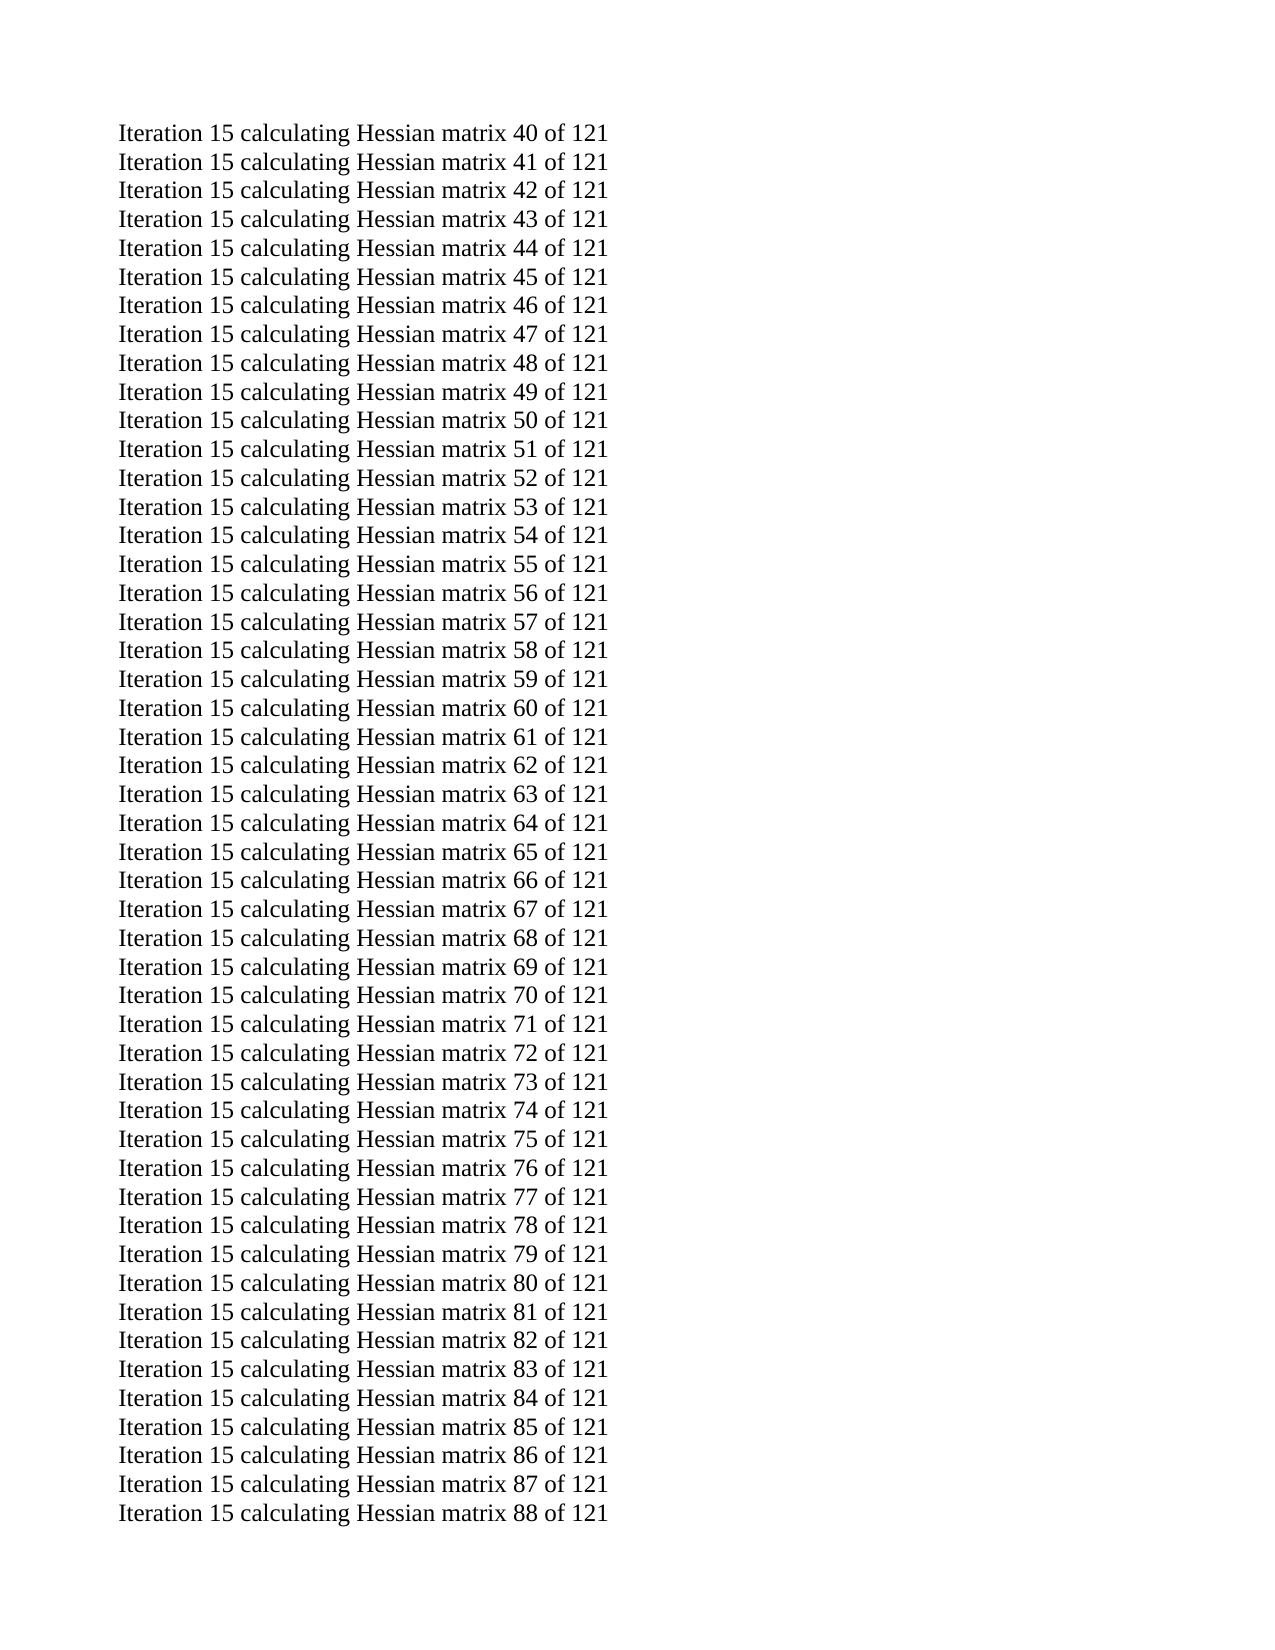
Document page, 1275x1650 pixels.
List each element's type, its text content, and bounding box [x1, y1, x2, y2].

text Iteration 15 calculating Hessian matrix 42 of 121 [118, 176, 1157, 204]
text Iteration 15 calculating Hessian matrix 54 of 121 [118, 521, 1157, 549]
text Iteration 15 calculating Hessian matrix 74 of 121 [118, 1096, 1157, 1124]
text Iteration 15 calculating Hessian matrix 63 of 121 [118, 779, 1157, 808]
text Iteration 15 calculating Hessian matrix 55 of 121 [118, 549, 1157, 578]
text Iteration 15 calculating Hessian matrix 58 of 121 [118, 636, 1157, 664]
text Iteration 15 calculating Hessian matrix 78 of 121 [118, 1211, 1157, 1239]
text Iteration 15 calculating Hessian matrix 72 of 121 [118, 1038, 1157, 1067]
text Iteration 15 calculating Hessian matrix 45 of 121 [118, 262, 1157, 291]
text Iteration 15 calculating Hessian matrix 66 of 121 [118, 866, 1157, 894]
text Iteration 15 calculating Hessian matrix 43 of 121 [118, 204, 1157, 233]
text Iteration 15 calculating Hessian matrix 44 of 121 [118, 233, 1157, 262]
text Iteration 15 calculating Hessian matrix 76 of 121 [118, 1153, 1157, 1182]
text Iteration 15 calculating Hessian matrix 86 of 121 [118, 1441, 1157, 1469]
text Iteration 15 calculating Hessian matrix 65 of 121 [118, 837, 1157, 866]
text Iteration 15 calculating Hessian matrix 47 of 121 [118, 319, 1157, 348]
text Iteration 15 calculating Hessian matrix 41 of 121 [118, 147, 1157, 176]
text Iteration 15 calculating Hessian matrix 59 of 121 [118, 664, 1157, 693]
text Iteration 15 calculating Hessian matrix 52 of 121 [118, 463, 1157, 492]
text Iteration 15 calculating Hessian matrix 67 of 121 [118, 894, 1157, 923]
text Iteration 15 calculating Hessian matrix 53 of 121 [118, 492, 1157, 521]
text Iteration 15 calculating Hessian matrix 79 of 121 [118, 1239, 1157, 1268]
text Iteration 15 calculating Hessian matrix 68 of 121 [118, 923, 1157, 952]
text Iteration 15 calculating Hessian matrix 87 of 121 [118, 1469, 1157, 1498]
text Iteration 15 calculating Hessian matrix 51 of 121 [118, 434, 1157, 463]
text Iteration 15 calculating Hessian matrix 57 of 121 [118, 607, 1157, 636]
text Iteration 15 calculating Hessian matrix 46 of 121 [118, 291, 1157, 319]
text Iteration 15 calculating Hessian matrix 84 of 121 [118, 1383, 1157, 1412]
text Iteration 15 calculating Hessian matrix 82 of 121 [118, 1326, 1157, 1354]
text Iteration 15 calculating Hessian matrix 73 of 121 [118, 1067, 1157, 1096]
text Iteration 15 calculating Hessian matrix 48 of 121 [118, 348, 1157, 377]
text Iteration 15 calculating Hessian matrix 88 of 121 [118, 1498, 1157, 1527]
text Iteration 15 calculating Hessian matrix 83 of 121 [118, 1354, 1157, 1383]
text Iteration 15 calculating Hessian matrix 40 of 121 [118, 118, 1157, 147]
text Iteration 15 calculating Hessian matrix 64 of 121 [118, 808, 1157, 837]
text Iteration 15 calculating Hessian matrix 56 of 121 [118, 578, 1157, 607]
text Iteration 15 calculating Hessian matrix 80 of 121 [118, 1268, 1157, 1297]
text Iteration 15 calculating Hessian matrix 69 of 121 [118, 952, 1157, 981]
text Iteration 15 calculating Hessian matrix 49 of 121 [118, 377, 1157, 406]
text Iteration 15 calculating Hessian matrix 75 of 121 [118, 1124, 1157, 1153]
text Iteration 15 calculating Hessian matrix 50 of 121 [118, 406, 1157, 434]
text Iteration 15 calculating Hessian matrix 60 of 121 [118, 693, 1157, 722]
text Iteration 15 calculating Hessian matrix 71 of 121 [118, 1009, 1157, 1038]
text Iteration 15 calculating Hessian matrix 85 of 121 [118, 1412, 1157, 1441]
text Iteration 15 calculating Hessian matrix 62 of 121 [118, 751, 1157, 779]
text Iteration 15 calculating Hessian matrix 81 of 121 [118, 1297, 1157, 1326]
text Iteration 15 calculating Hessian matrix 77 of 121 [118, 1182, 1157, 1211]
text Iteration 15 calculating Hessian matrix 70 of 121 [118, 981, 1157, 1009]
text Iteration 15 calculating Hessian matrix 61 of 121 [118, 722, 1157, 751]
